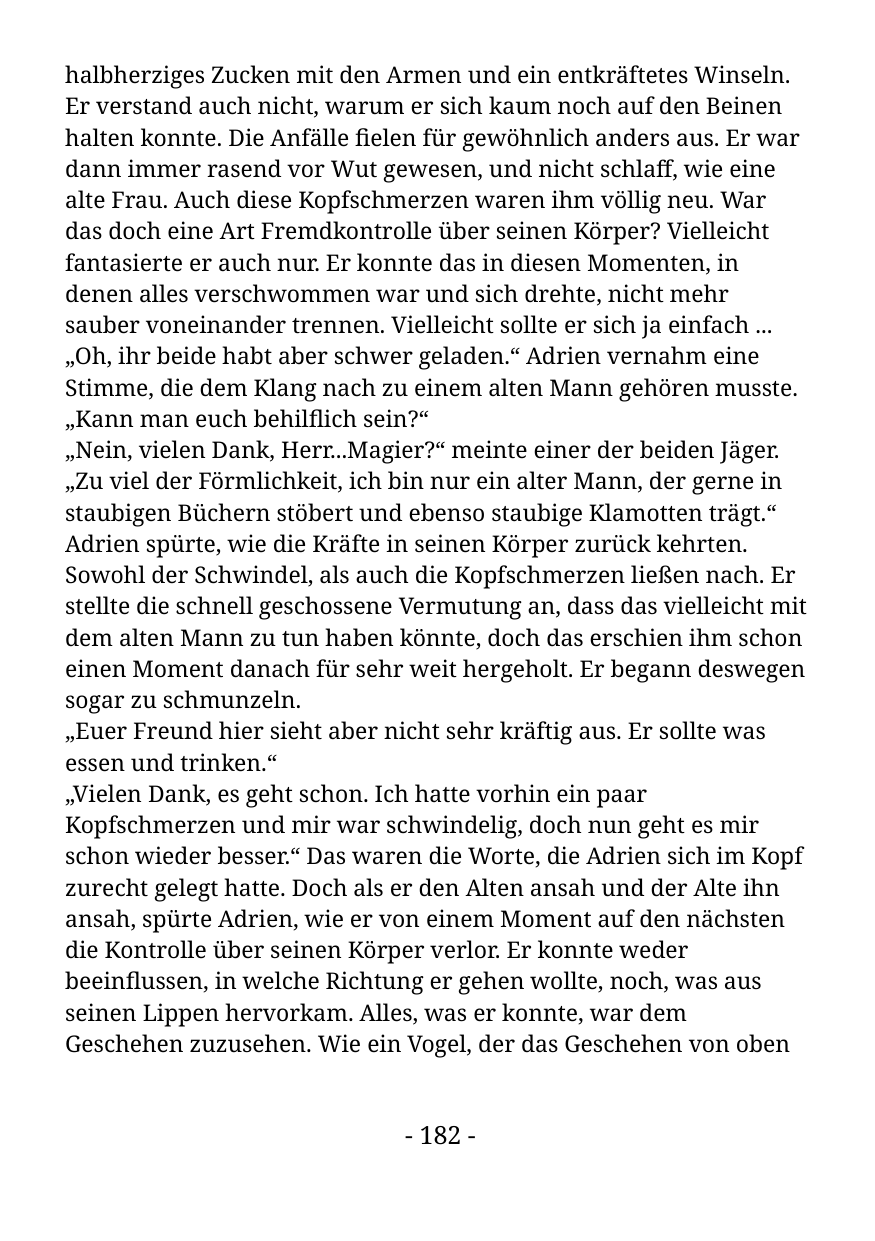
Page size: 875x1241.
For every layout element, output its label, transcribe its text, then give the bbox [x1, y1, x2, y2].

text halbherziges Zucken mit den Armen und ein entkräftetes Winseln. Er verstand auch nicht, warum er sich kaum noch auf den Beinen halten konnte. Die Anfälle fielen für gewöhnlich anders aus. Er war dann immer rasend vor Wut gewesen, und nicht schlaff, wie eine alte Frau. Auch diese Kopfschmerzen waren ihm völlig neu. War das doch eine Art Fremdkontrolle über seinen Körper? Vielleicht fantasierte er auch nur. Er konnte das in diesen Momenten, in denen alles verschwommen war und sich drehte, nicht mehr sauber voneinander trennen. Vielleicht sollte er sich ja einfach ... „Oh, ihr beide habt aber schwer geladen.“ Adrien vernahm eine Stimme, die dem Klang nach zu einem alten Mann gehören musste. „Kann man euch behilflich sein?“ „Nein, vielen Dank, Herr...Magier?“ meinte einer der beiden Jäger. „Zu viel der Förmlichkeit, ich bin nur ein alter Mann, der gerne in staubigen Büchern stöbert und ebenso staubige Klamotten trägt.“ Adrien spürte, wie die Kräfte in seinen Körper zurück kehrten. Sowohl der Schwindel, als auch die Kopfschmerzen ließen nach. Er stellte die schnell geschossene Vermutung an, dass das vielleicht mit dem alten Mann zu tun haben könnte, doch das erschien ihm schon einen Moment danach für sehr weit hergeholt. Er begann deswegen sogar zu schmunzeln. „Euer Freund hier sieht aber nicht sehr kräftig aus. Er sollte was essen und trinken.“ „Vielen Dank, es geht schon. Ich hatte vorhin ein paar Kopfschmerzen und mir war schwindelig, doch nun geht es mir schon wieder besser.“ Das waren die Worte, die Adrien sich im Kopf zurecht gelegt hatte. Doch als er den Alten ansah und der Alte ihn ansah, spürte Adrien, wie er von einem Moment auf den nächsten die Kontrolle über seinen Körper verlor. Er konnte weder beeinflussen, in welche Richtung er gehen wollte, noch, was aus seinen Lippen hervorkam. Alles, was er konnte, war dem Geschehen zuzusehen. Wie ein Vogel, der das Geschehen von oben [65, 59, 809, 1059]
